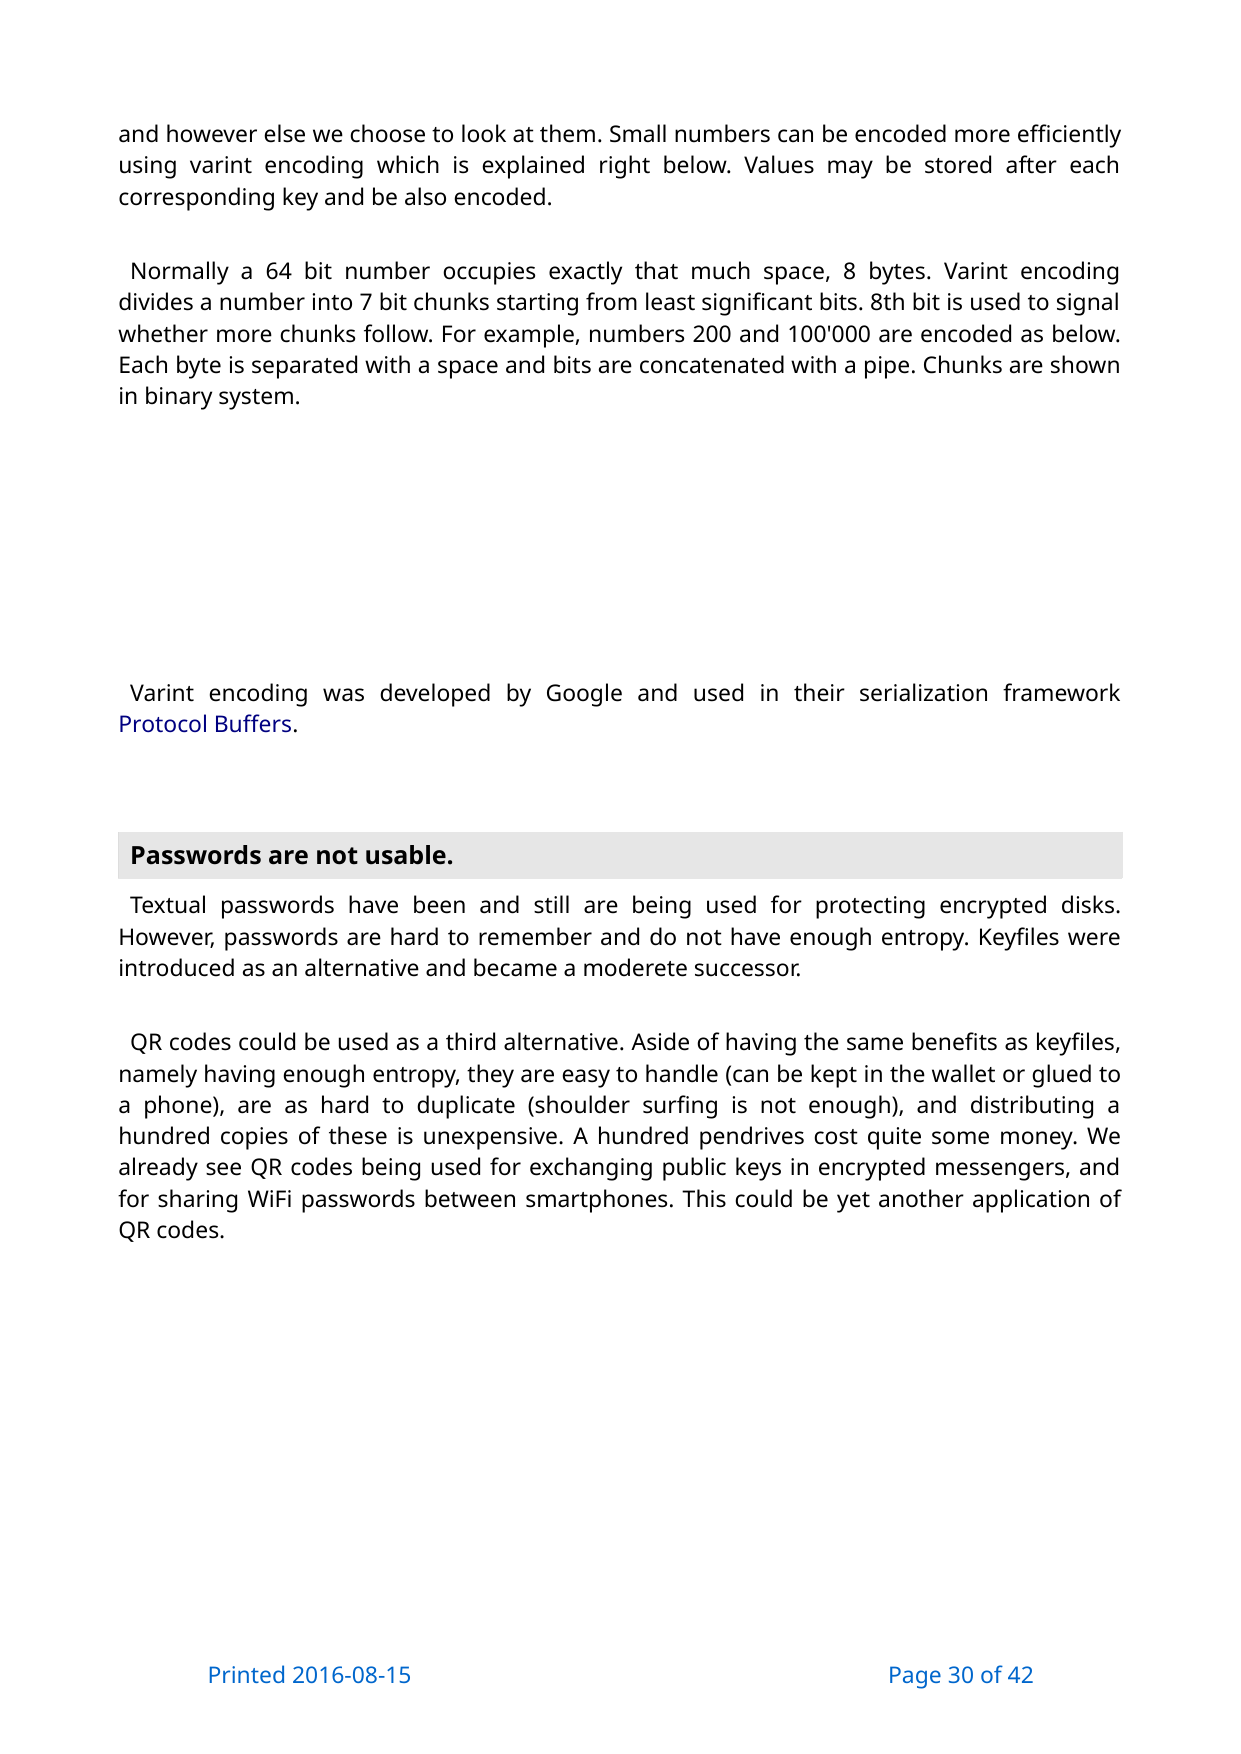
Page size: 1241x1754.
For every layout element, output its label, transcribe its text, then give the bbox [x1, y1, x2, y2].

subtitle Passwords are not usable. [119, 833, 1122, 878]
text Varint encoding was developed by Google and used in their serialization framework Protocol Buffers. [118, 677, 1122, 739]
text and however else we choose to look at them. Small numbers can be encoded more efficiently using varint encoding which is explained right below. Values may be stored after each corresponding key and be also encoded. [118, 118, 1122, 212]
text Textual passwords have been and still are being used for protecting encrypted disks. However, passwords are hard to remember and do not have enough entropy. Keyfiles were introduced as an alternative and became a moderete successor. [118, 889, 1122, 983]
text Normally a 64 bit number occupies exactly that much space, 8 bytes. Varint encoding divides a number into 7 bit chunks starting from least significant bits. 8th bit is used to signal whether more chunks follow. For example, numbers 200 and 100'000 are encoded as below. Each byte is separated with a space and bits are concatenated with a pipe. Chunks are shown in binary system. [118, 255, 1122, 411]
text QR codes could be used as a third alternative. Aside of having the same benefits as keyfiles, namely having enough entropy, they are easy to handle (can be kept in the wallet or glued to a phone), are as hard to duplicate (shoulder surfing is not enough), and distributing a hundred copies of these is unexpensive. A hundred pendrives cost quite some money. We already see QR codes being used for exchanging public keys in encrypted messengers, and for sharing WiFi passwords between smartphones. This could be yet another application of QR codes. [118, 1026, 1122, 1245]
